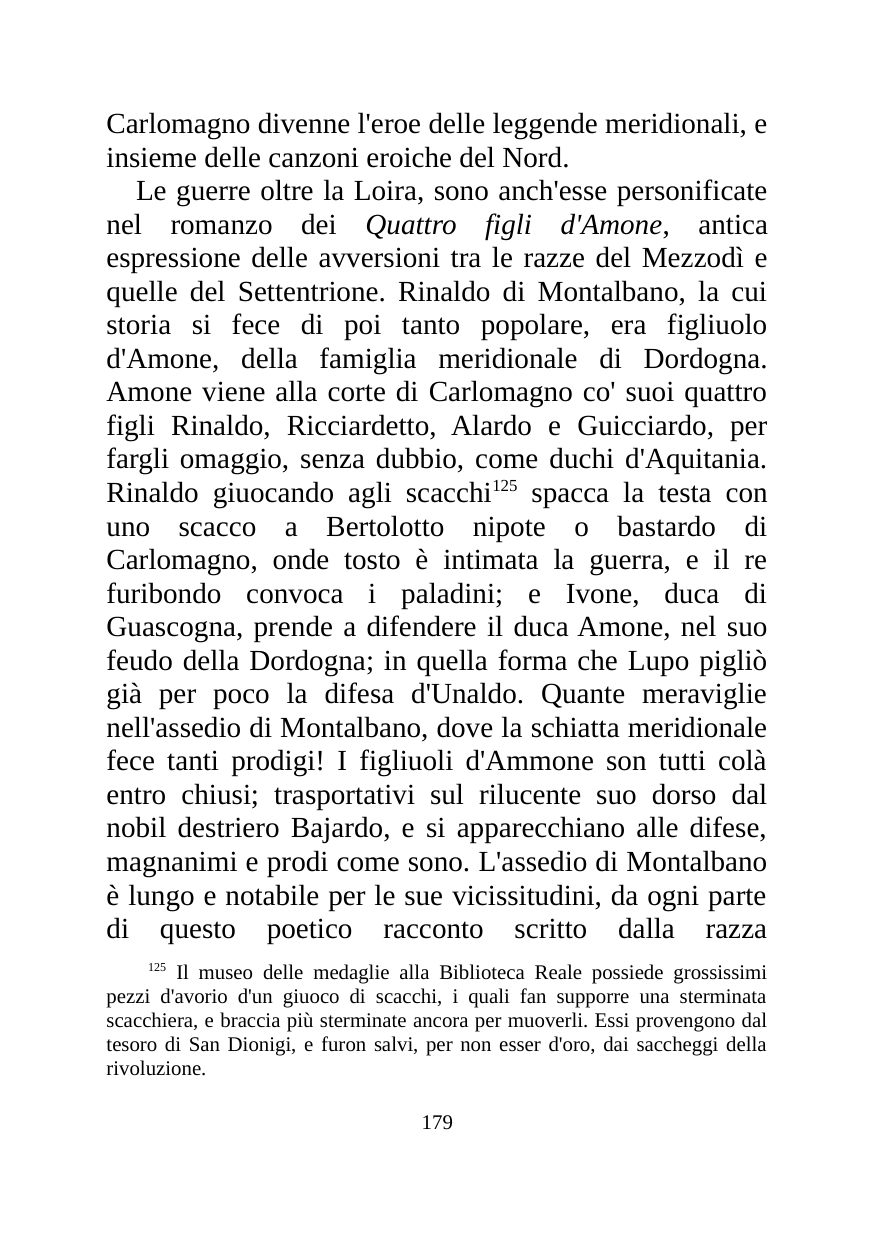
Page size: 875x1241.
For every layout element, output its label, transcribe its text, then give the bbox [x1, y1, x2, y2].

text Il museo delle medaglie alla Biblioteca Reale possiede grossissimi pezzi d'avorio d'un giuoco di scacchi, i quali fan supporre una sterminata scacchiera, e braccia più sterminate ancora per muoverli. Essi provengono dal tesoro di San Dionigi, e furon salvi, per non esser d'oro, dai saccheggi della rivoluzione. [106, 960, 768, 1080]
text Carlomagno divenne l'eroe delle leggende meridionali, e insieme delle canzoni eroiche del Nord. [106, 106, 768, 173]
text Le guerre oltre la Loira, sono anch'esse personificate nel romanzo dei Quattro figli d'Amone, antica espressione delle avversioni tra le razze del Mezzodì e quelle del Settentrione. Rinaldo di Montalbano, la cui storia si fece di poi tanto popolare, era figliuolo d'Amone, della famiglia meridionale di Dordogna. Amone viene alla corte di Carlomagno co' suoi quattro figli Rinaldo, Ricciardetto, Alardo e Guicciardo, per fargli omaggio, senza dubbio, come duchi d'Aquitania. Rinaldo giuocando agli scacchi spacca la testa con uno scacco a Bertolotto nipote o bastardo di Carlomagno, onde tosto è intimata la guerra, e il re furibondo convoca i paladini; e Ivone, duca di Guascogna, prende a difendere il duca Amone, nel suo feudo della Dordogna; in quella forma che Lupo pigliò già per poco la difesa d'Unaldo. Quante meraviglie nell'assedio di Montalbano, dove la schiatta meridionale fece tanti prodigi! I figliuoli d'Ammone son tutti colà entro chiusi; trasportativi sul rilucente suo dorso dal nobil destriero Bajardo, e si apparecchiano alle difese, magnanimi e prodi come sono. L'assedio di Montalbano è lungo e notabile per le sue vicissitudini, da ogni parte di questo poetico racconto scritto dalla razza [106, 173, 768, 945]
